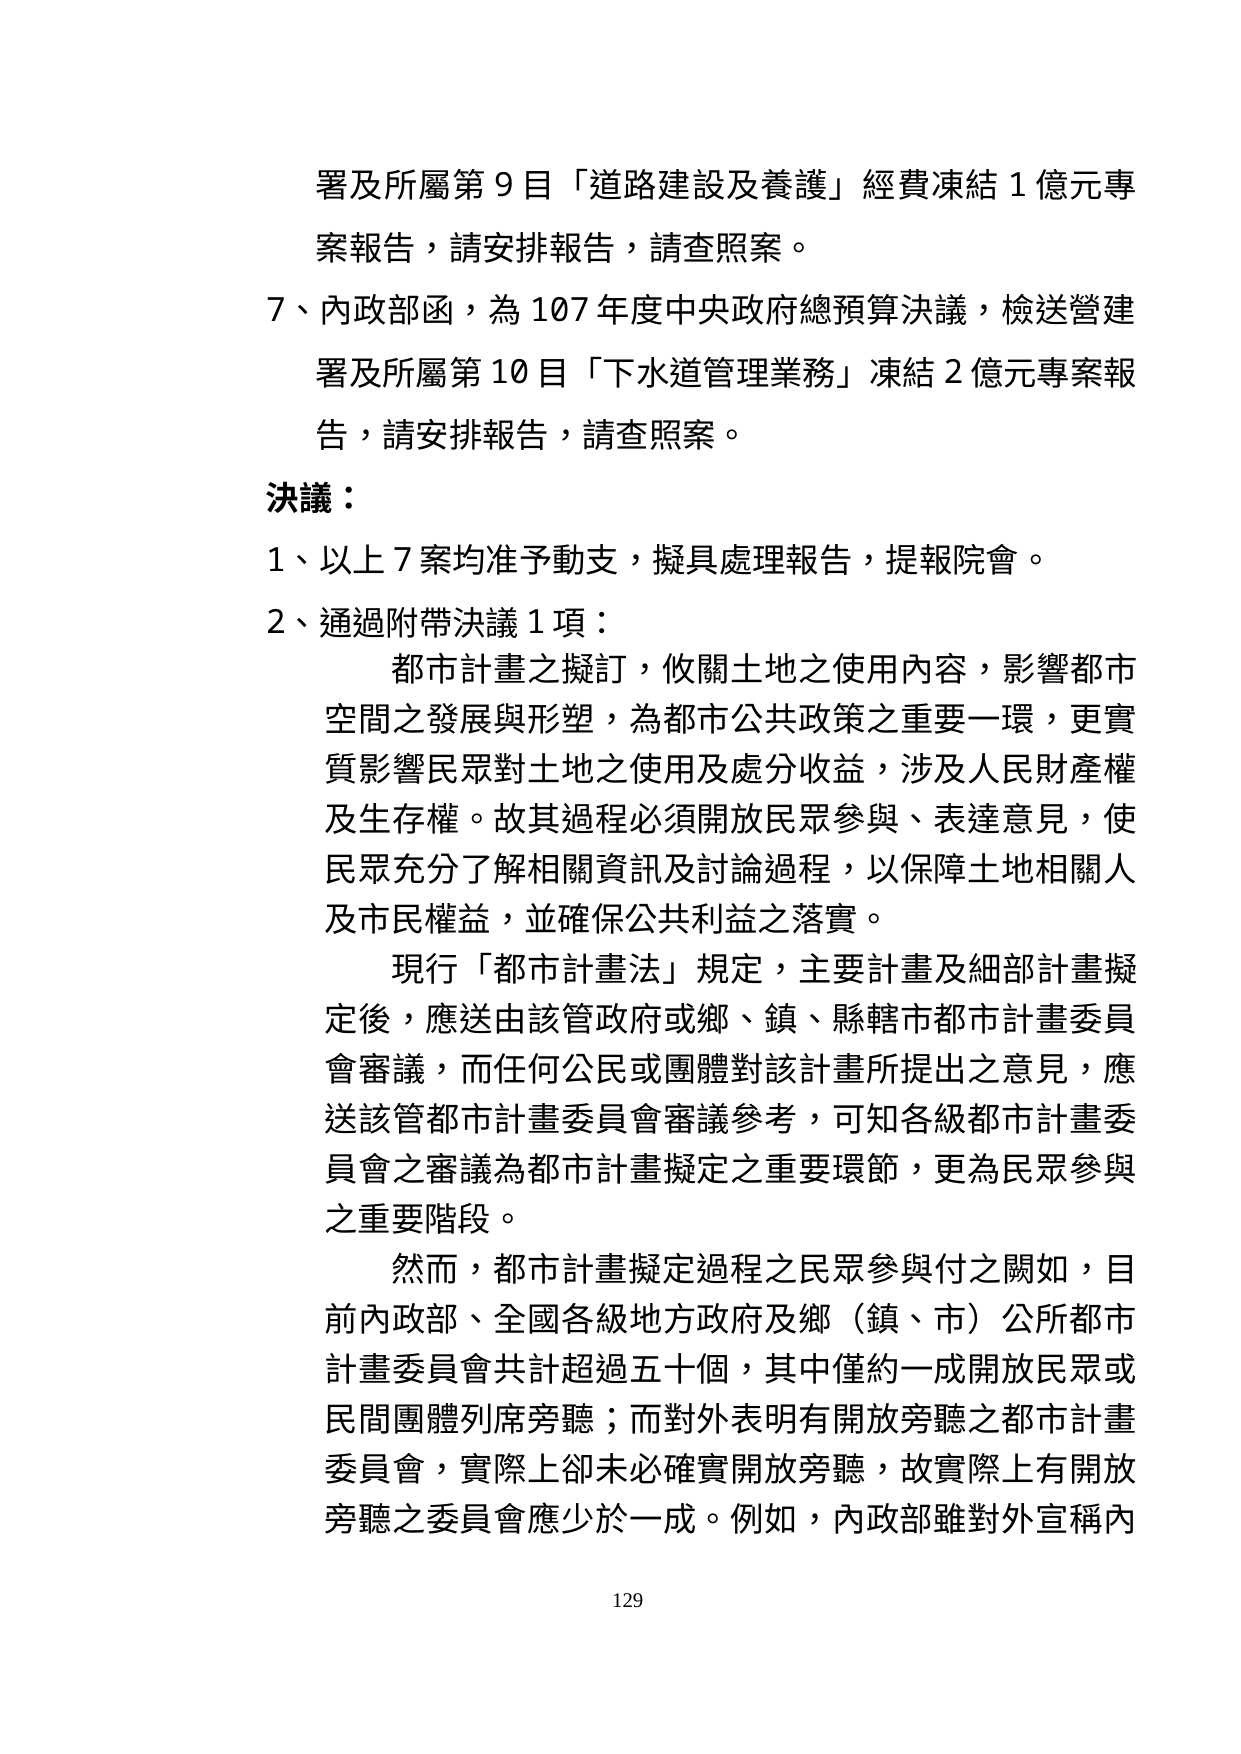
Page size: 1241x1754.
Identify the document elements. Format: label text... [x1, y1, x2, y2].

text 1、以上7案均准予動支，擬具處理報告，提報院會。 [266, 517, 1137, 579]
text 2、通過附帶決議1項： [266, 579, 1137, 642]
text 7、內政部函，為107年度中央政府總預算決議，檢送營建署及所屬第10目「下水道管理業務」凍結2億元專案報告，請安排報告，請查照案。 [266, 267, 1137, 454]
text 現行「都市計畫法」規定，主要計畫及細部計畫擬定後，應送由該管政府或鄉、鎮、縣轄市都市計畫委員會審議，而任何公民或團體對該計畫所提出之意見，應送該管都市計畫委員會審議參考，可知各級都市計畫委員會之審議為都市計畫擬定之重要環節，更為民眾參與之重要階段。 [324, 942, 1138, 1242]
text 署及所屬第9目「道路建設及養護」經費凍結1億元專案報告，請安排報告，請查照案。 [266, 142, 1137, 267]
text 都市計畫之擬訂，攸關土地之使用內容，影響都市空間之發展與形塑，為都市公共政策之重要一環，更實質影響民眾對土地之使用及處分收益，涉及人民財產權及生存權。故其過程必須開放民眾參與、表達意見，使民眾充分了解相關資訊及討論過程，以保障土地相關人及市民權益，並確保公共利益之落實。 [324, 642, 1138, 942]
text 決議： [266, 454, 1137, 517]
text 然而，都市計畫擬定過程之民眾參與付之闕如，目前內政部、全國各級地方政府及鄉（鎮、市）公所都市計畫委員會共計超過五十個，其中僅約一成開放民眾或民間團體列席旁聽；而對外表明有開放旁聽之都市計畫委員會，實際上卻未必確實開放旁聽，故實際上有開放旁聽之委員會應少於一成。例如，內政部雖對外宣稱內 [324, 1242, 1138, 1542]
